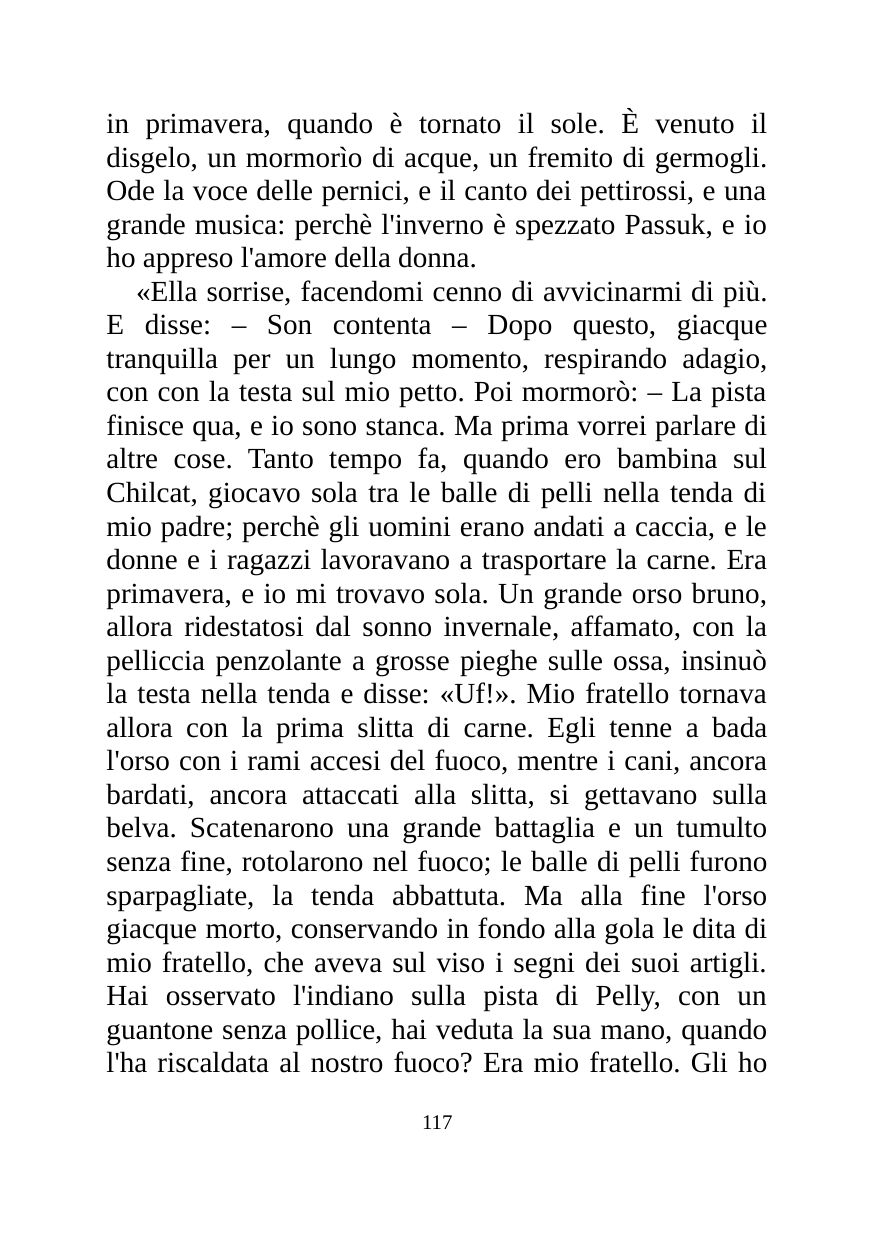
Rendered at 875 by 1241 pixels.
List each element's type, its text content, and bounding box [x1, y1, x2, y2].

text in primavera, quando è tornato il sole. È venuto il disgelo, un mormorìo di acque, un fremito di germogli. Ode la voce delle pernici, e il canto dei pettirossi, e una grande musica: perchè l'inverno è spezzato Passuk, e io ho appreso l'amore della donna. [106, 106, 768, 274]
text «Ella sorrise, facendomi cenno di avvicinarmi di più. E disse: – Son contenta – Dopo questo, giacque tranquilla per un lungo momento, respirando adagio, con con la testa sul mio petto. Poi mormorò: – La pista finisce qua, e io sono stanca. Ma prima vorrei parlare di altre cose. Tanto tempo fa, quando ero bambina sul Chilcat, giocavo sola tra le balle di pelli nella tenda di mio padre; perchè gli uomini erano andati a caccia, e le donne e i ragazzi lavoravano a trasportare la carne. Era primavera, e io mi trovavo sola. Un grande orso bruno, allora ridestatosi dal sonno invernale, affamato, con la pelliccia penzolante a grosse pieghe sulle ossa, insinuò la testa nella tenda e disse: «Uf!». Mio fratello tornava allora con la prima slitta di carne. Egli tenne a bada l'orso con i rami accesi del fuoco, mentre i cani, ancora bardati, ancora attaccati alla slitta, si gettavano sulla belva. Scatenarono una grande battaglia e un tumulto senza fine, rotolarono nel fuoco; le balle di pelli furono sparpagliate, la tenda abbattuta. Ma alla fine l'orso giacque morto, conservando in fondo alla gola le dita di mio fratello, che aveva sul viso i segni dei suoi artigli. Hai osservato l'indiano sulla pista di Pelly, con un guantone senza pollice, hai veduta la sua mano, quando l'ha riscaldata al nostro fuoco? Era mio fratello. Gli ho [106, 274, 768, 1079]
